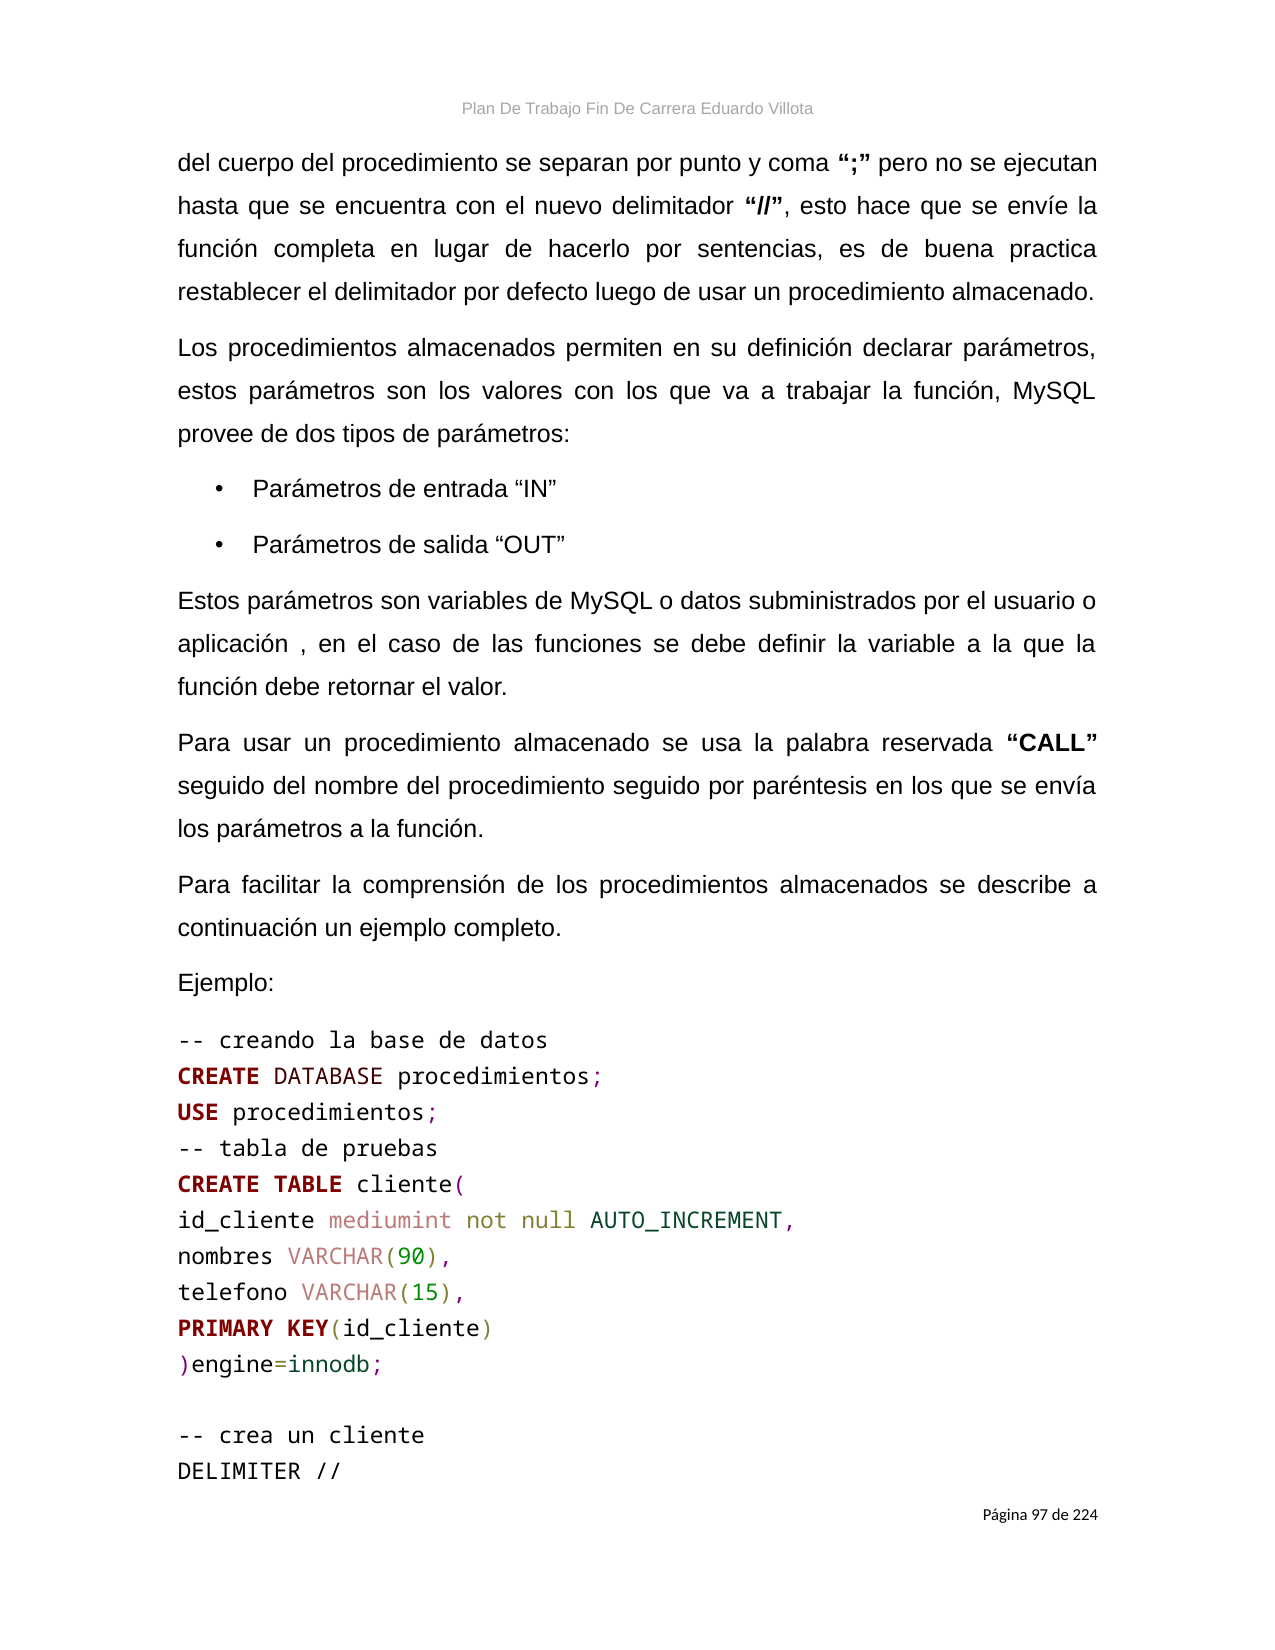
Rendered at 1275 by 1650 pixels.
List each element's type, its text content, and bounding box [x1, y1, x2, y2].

text telefono VARCHAR(15), [177, 1276, 1098, 1307]
text USE procedimientos; [177, 1096, 1098, 1127]
text Ejemplo: [177, 968, 1098, 997]
text del cuerpo del procedimiento se separan por punto y coma “;” pero no se ejecutan hasta que se encuentra con el nuevo delimitador “//”, esto hace que se envíe la función completa en lugar de hacerlo por sentencias, es de buena practica restablecer el delimitador por defecto luego de usar un procedimiento almacenado. [177, 148, 1098, 306]
text Estos parámetros son variables de MySQL o datos subministrados por el usuario o aplicación , en el caso de las funciones se debe definir la variable a la que la función debe retornar el valor. [177, 586, 1098, 701]
text nombres VARCHAR(90), [177, 1240, 1098, 1271]
text id_cliente mediumint not null AUTO_INCREMENT, [177, 1204, 1098, 1235]
text -- crea un cliente [177, 1419, 1098, 1451]
text -- tabla de pruebas [177, 1132, 1098, 1163]
text Para usar un procedimiento almacenado se usa la palabra reservada “CALL” seguido del nombre del procedimiento seguido por paréntesis en los que se envía los parámetros a la función. [177, 728, 1098, 843]
text Para facilitar la comprensión de los procedimientos almacenados se describe a continuación un ejemplo completo. [177, 870, 1098, 942]
text )engine=innodb; [177, 1347, 1098, 1379]
text CREATE TABLE cliente( [177, 1168, 1098, 1199]
text CREATE DATABASE procedimientos; [177, 1060, 1098, 1091]
list Parámetros de salida “OUT” [215, 530, 1098, 559]
list Parámetros de entrada “IN” [215, 474, 1098, 503]
text Los procedimientos almacenados permiten en su definición declarar parámetros, estos parámetros son los valores con los que va a trabajar la función, MySQL provee de dos tipos de parámetros: [177, 333, 1098, 448]
text DELIMITER // [177, 1455, 1098, 1487]
text PRIMARY KEY(id_cliente) [177, 1312, 1098, 1343]
text -- creando la base de datos [177, 1024, 1098, 1055]
